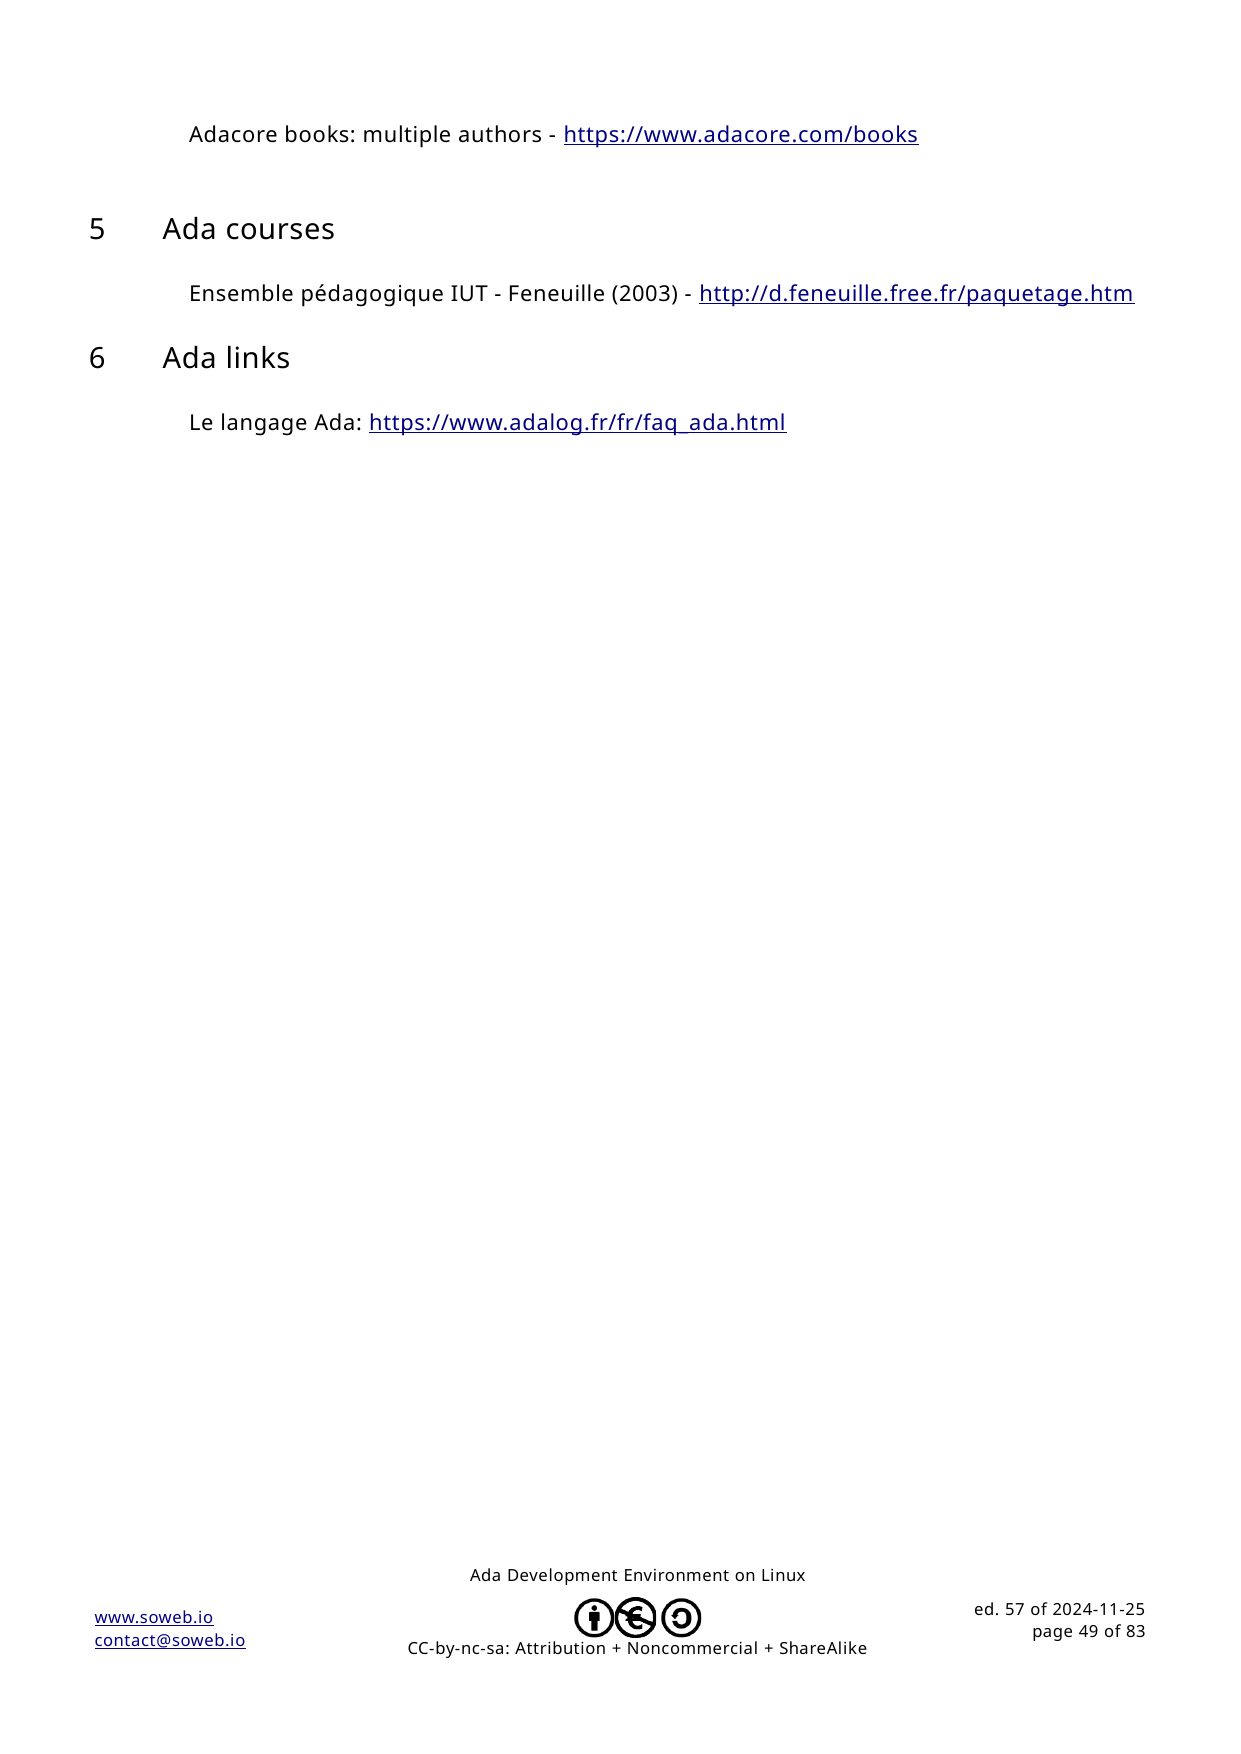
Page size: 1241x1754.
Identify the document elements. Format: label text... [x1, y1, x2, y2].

text Adacore books: multiple authors - https://www.adacore.com/books [189, 118, 1152, 148]
subtitle Ada links [88, 337, 1152, 376]
text Ensemble pédagogique IUT - Feneuille (2003) - http://d.feneuille.free.fr/paquetage.htm [189, 277, 1152, 307]
picture [573, 1597, 657, 1638]
subtitle Ada courses [88, 208, 1152, 247]
text Le langage Ada: https://www.adalog.fr/fr/faq_ada.html [189, 406, 1152, 436]
picture [660, 1597, 702, 1638]
